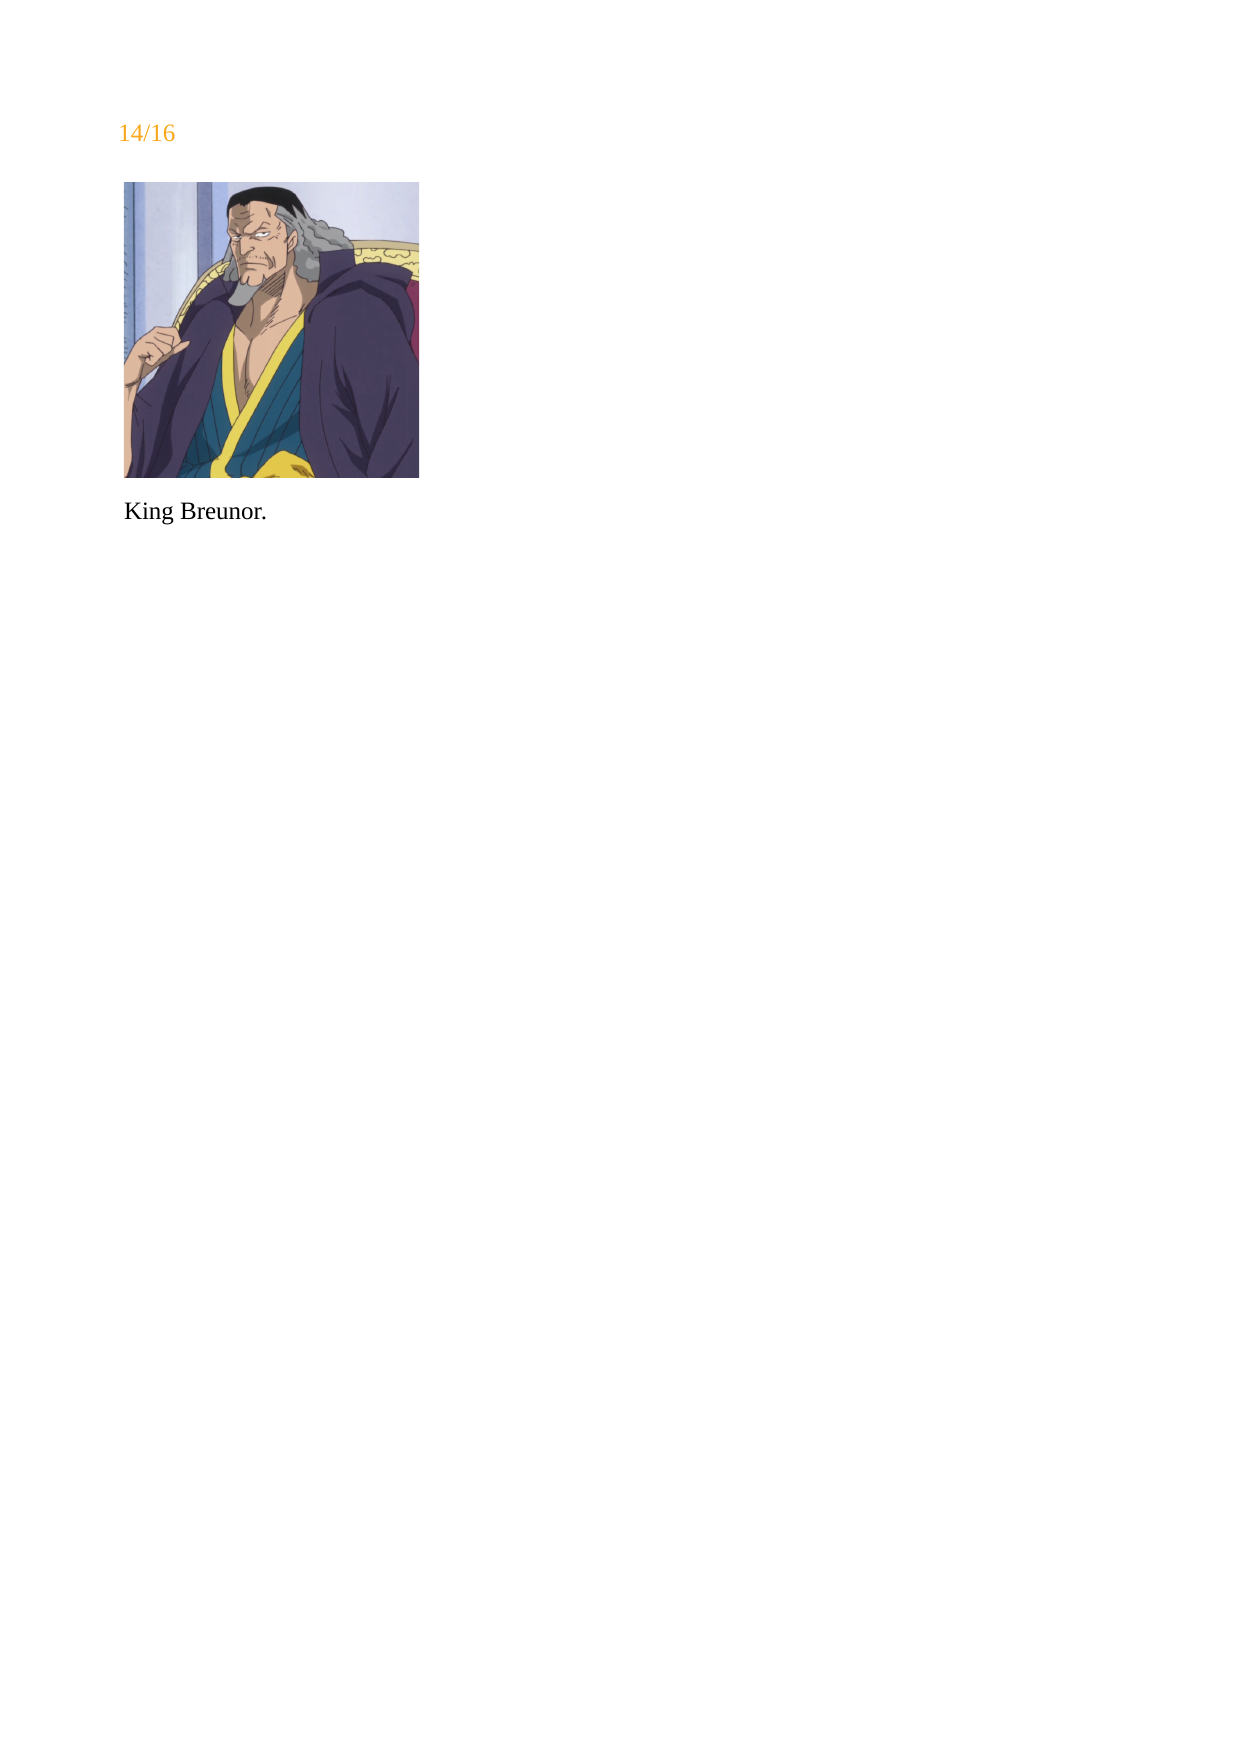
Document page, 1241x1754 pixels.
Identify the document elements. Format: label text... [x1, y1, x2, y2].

picture [123, 182, 420, 478]
table_cell [426, 176, 1122, 545]
table_cell King Breunor. [118, 176, 426, 545]
